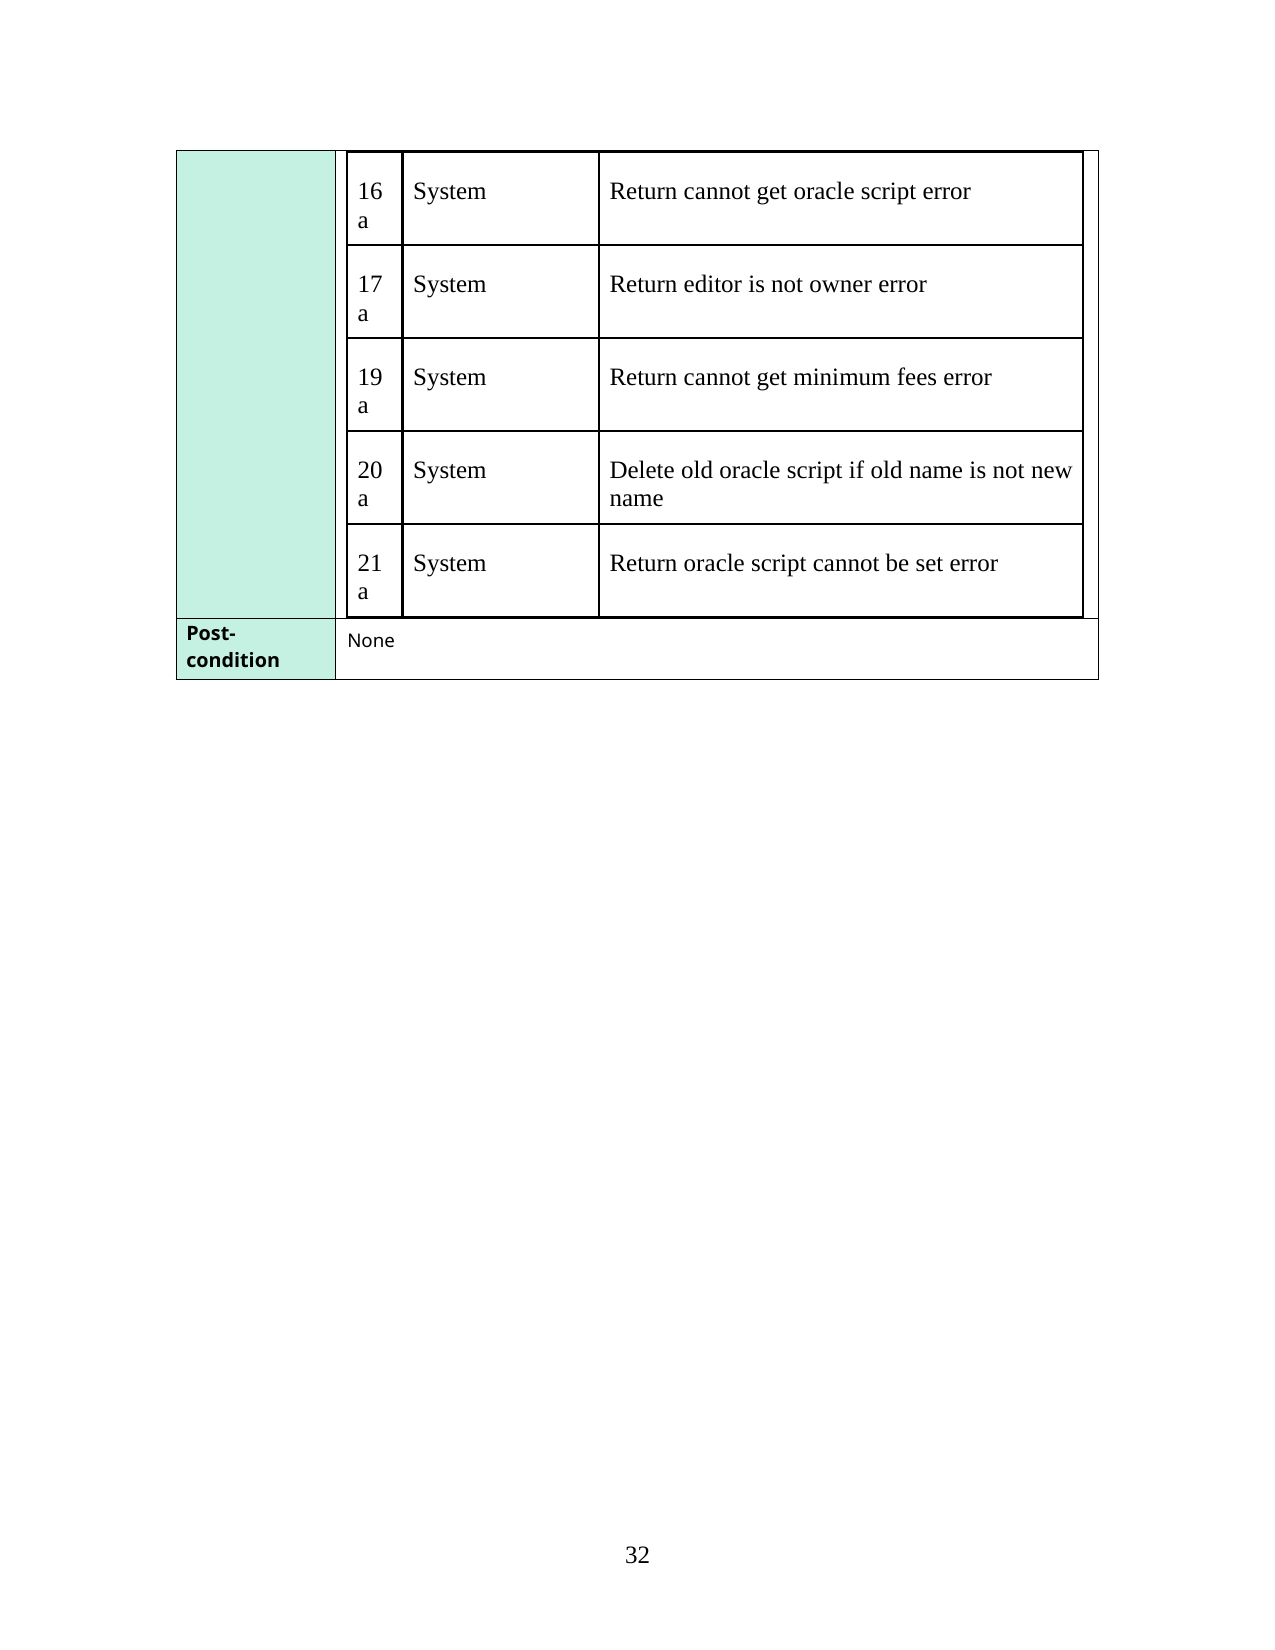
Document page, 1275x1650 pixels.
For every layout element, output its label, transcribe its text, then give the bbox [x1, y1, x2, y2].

table_cell System [404, 246, 598, 337]
table_cell System [404, 432, 598, 523]
table_cell Return cannot get minimum fees error [600, 339, 1082, 430]
table_cell System [404, 339, 598, 430]
table_cell Post-condition [177, 619, 335, 679]
table_cell [1084, 151, 1098, 618]
table_cell Delete old oracle script if old name is not new name [600, 432, 1082, 523]
table_cell [336, 151, 346, 618]
table_cell 20a [348, 432, 401, 523]
table_cell None [336, 619, 1098, 679]
table_cell Return editor is not owner error [600, 246, 1082, 337]
table_cell Return cannot get oracle script error [600, 153, 1082, 244]
table_cell 16a [348, 153, 401, 244]
table_cell System [404, 153, 598, 244]
table_cell 19a [348, 339, 401, 430]
table_cell 21a [348, 525, 401, 616]
table_cell 17a [348, 246, 401, 337]
table_cell [177, 151, 335, 618]
table_cell Return oracle script cannot be set error [600, 525, 1082, 616]
table_cell System [404, 525, 598, 616]
